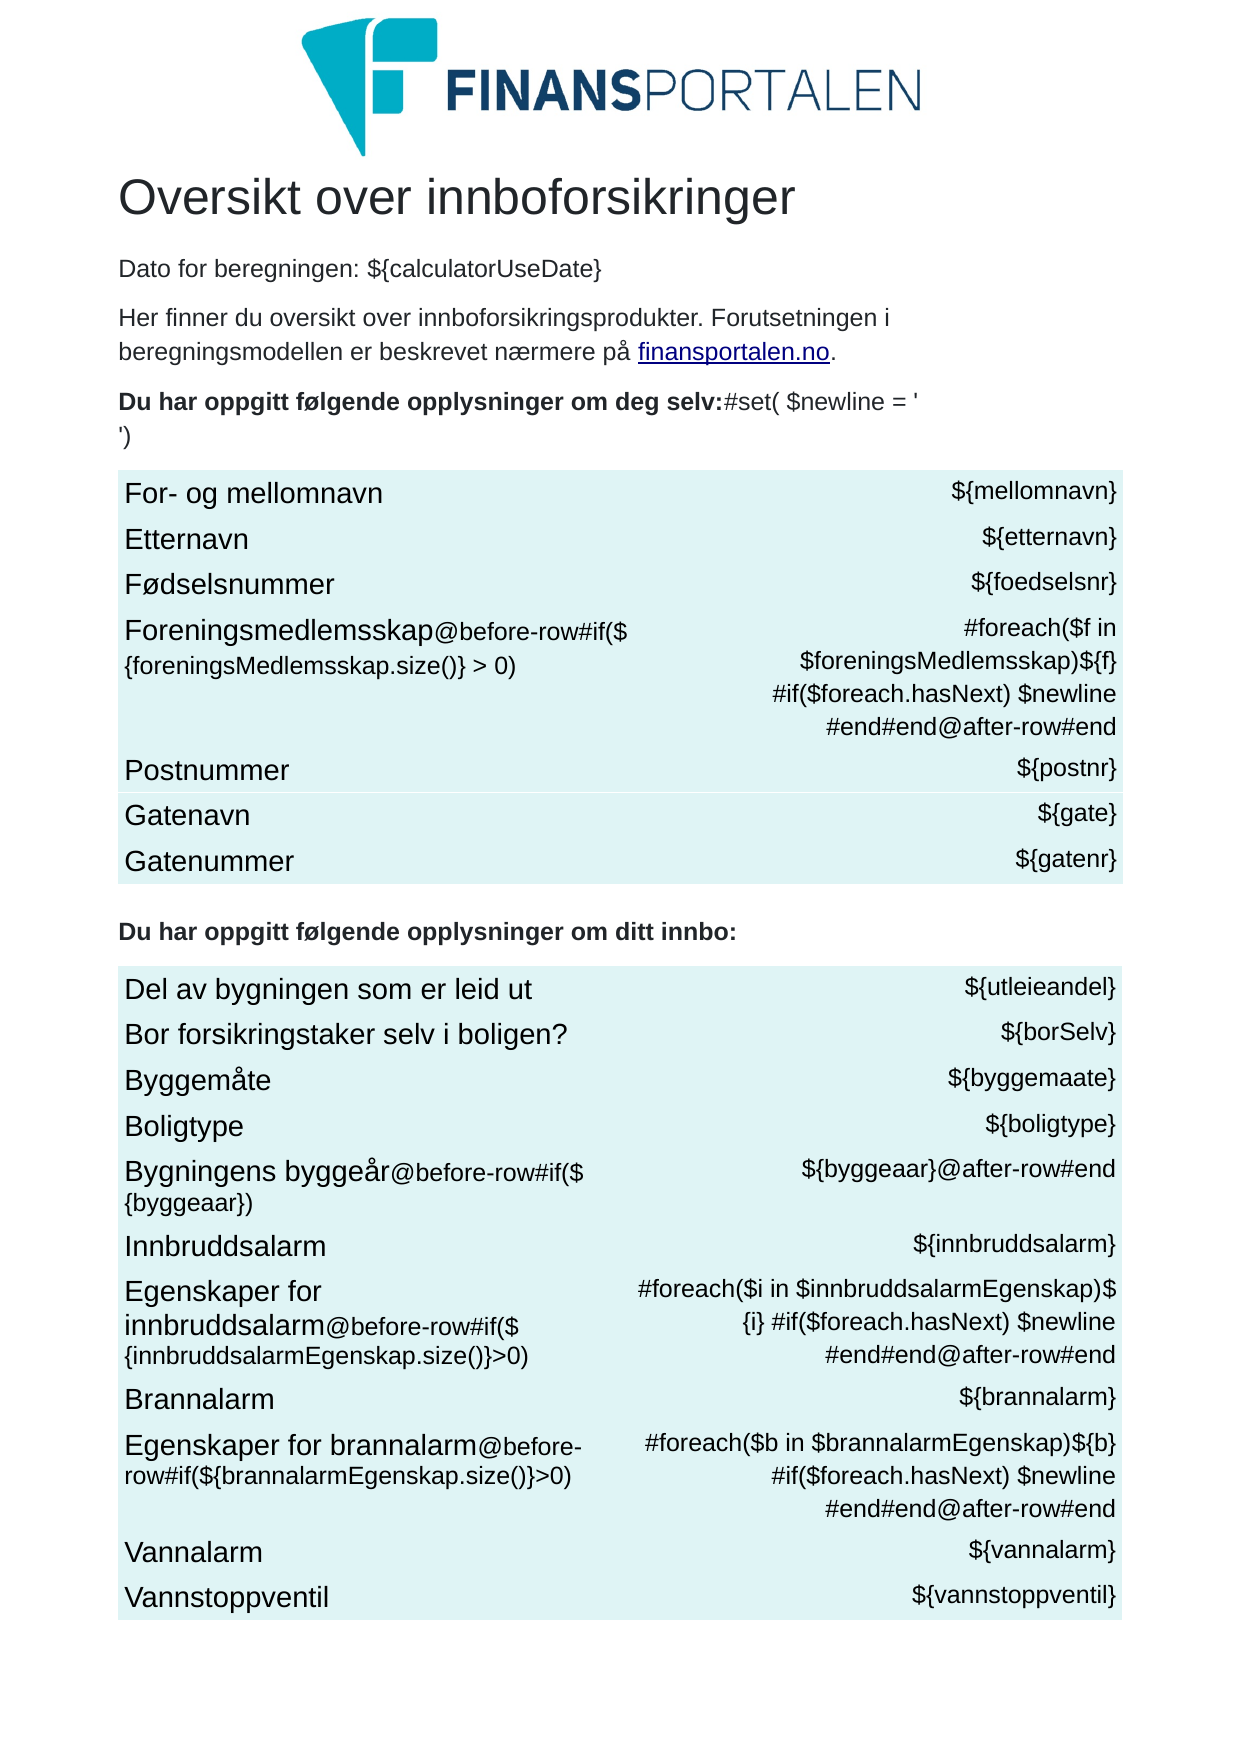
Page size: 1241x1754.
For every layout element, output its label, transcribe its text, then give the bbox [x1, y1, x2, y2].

table_cell #foreach($b in $brannalarmEgenskap)${b} #if($foreach.hasNext) $newline #end#end@after-row#end [620, 1422, 1122, 1529]
table_header ${utleieandel} [620, 966, 1122, 1011]
table_cell ${byggemaate} [620, 1057, 1122, 1103]
table_cell ${postnr} [762, 747, 1123, 792]
table_cell #foreach($i in $innbruddsalarmEgenskap)${i} #if($foreach.hasNext) $newline #end#end@after-row#end [620, 1268, 1122, 1376]
text Du har oppgitt følgende opplysninger om deg selv:#set( $newline = ' ') [118, 386, 1122, 450]
text Du har oppgitt følgende opplysninger om ditt innbo: [118, 917, 1122, 945]
table_cell Boligtype [118, 1103, 620, 1148]
table_cell #foreach($f in $foreningsMedlemsskap)${f} #if($foreach.hasNext) $newline #end#end@after-row#end [762, 607, 1123, 747]
table_cell Vannalarm [118, 1529, 620, 1574]
table_cell Gatenavn [118, 793, 762, 838]
text Oversikt over innboforsikringer [118, 172, 1122, 225]
table_cell Bor forsikringstaker selv i boligen? [118, 1011, 620, 1057]
table_cell ${borSelv} [620, 1011, 1122, 1057]
table_cell Egenskaper for innbruddsalarm@before-row#if(${innbruddsalarmEgenskap.size()}>0) [118, 1268, 620, 1376]
table_header For- og mellomnavn [118, 470, 762, 516]
picture [118, 0, 1123, 172]
table_cell ${etternavn} [762, 516, 1123, 561]
table_cell Gatenummer [118, 838, 762, 884]
table_cell ${foedselsnr} [762, 561, 1123, 607]
text Her finner du oversikt over innboforsikringsprodukter. Forutsetningen i beregningsmodellen er beskrevet nærmere på finansportalen.no. [118, 303, 1122, 366]
table_cell ${vannstoppventil} [620, 1574, 1122, 1620]
table_cell ${vannalarm} [620, 1529, 1122, 1574]
table_cell Foreningsmedlemsskap@before-row#if(${foreningsMedlemsskap.size()} > 0) [118, 607, 762, 747]
table_cell Egenskaper for brannalarm@before-row#if(${brannalarmEgenskap.size()}>0) [118, 1422, 620, 1529]
table_header ${mellomnavn} [762, 470, 1123, 516]
table_header Del av bygningen som er leid ut [118, 966, 620, 1011]
table_cell Fødselsnummer [118, 561, 762, 607]
table_cell ${innbruddsalarm} [620, 1223, 1122, 1268]
text Dato for beregningen: ${calculatorUseDate} [118, 254, 1122, 283]
table_cell Postnummer [118, 747, 762, 792]
table_cell ${gate} [762, 793, 1123, 838]
table_cell Innbruddsalarm [118, 1223, 620, 1268]
table_cell ${brannalarm} [620, 1376, 1122, 1422]
table_cell Vannstoppventil [118, 1574, 620, 1620]
table_cell ${boligtype} [620, 1103, 1122, 1148]
table_cell Bygningens byggeår@before-row#if(${byggeaar}) [118, 1148, 620, 1223]
table_cell ${byggeaar}@after-row#end [620, 1148, 1122, 1223]
table_cell Brannalarm [118, 1376, 620, 1422]
table_cell ${gatenr} [762, 838, 1123, 884]
table_cell Byggemåte [118, 1057, 620, 1103]
table_cell Etternavn [118, 516, 762, 561]
